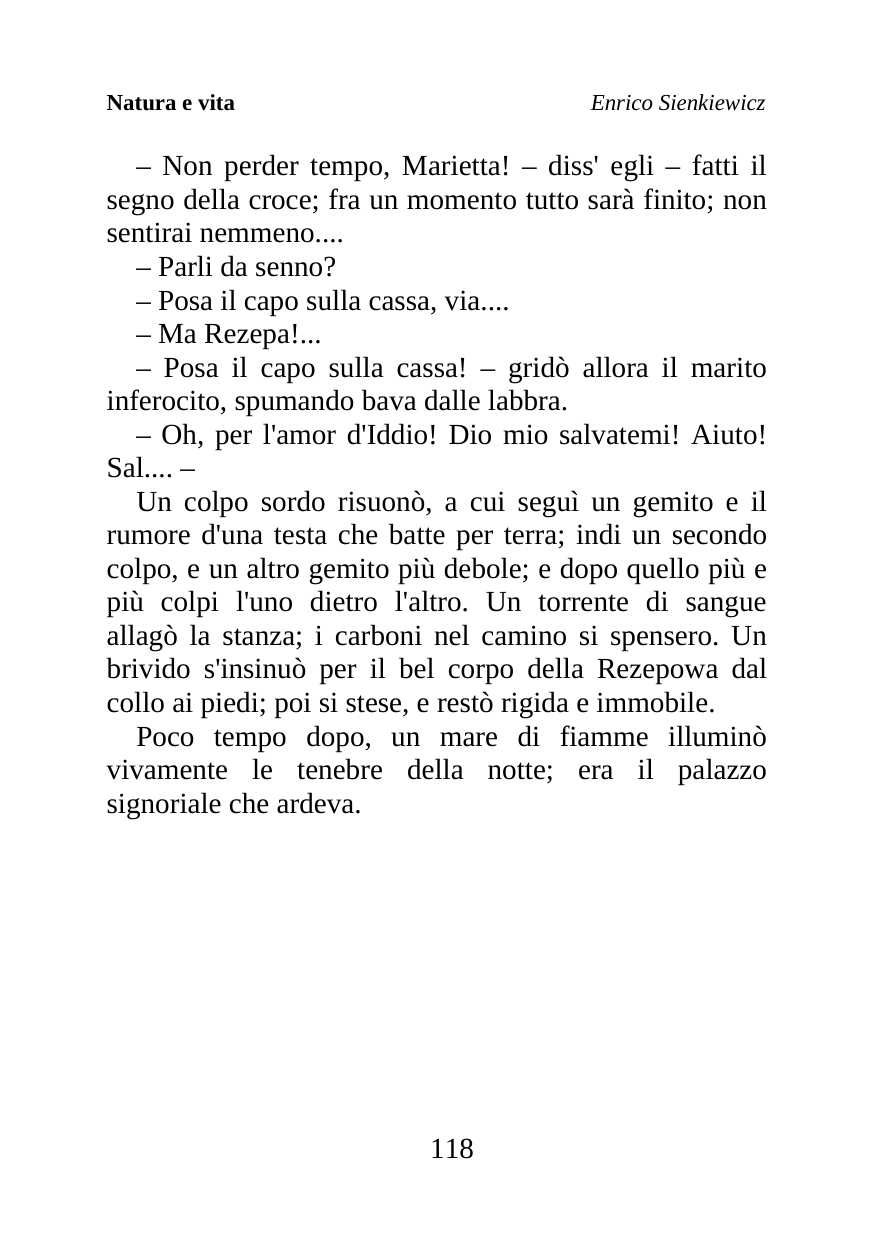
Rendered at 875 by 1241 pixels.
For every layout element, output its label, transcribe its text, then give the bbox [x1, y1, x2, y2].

text – Ma Rezepa!... [106, 316, 768, 350]
text – Posa il capo sulla cassa! – gridò allora il marito inferocito, spumando bava dalle labbra. [106, 350, 768, 417]
text – Posa il capo sulla cassa, via.... [106, 283, 768, 316]
text – Non perder tempo, Marietta! – diss' egli – fatti il segno della croce; fra un momento tutto sarà finito; non sentirai nemmeno.... [106, 148, 768, 249]
text – Oh, per l'amor d'Iddio! Dio mio salvatemi! Aiuto! Sal.... – [106, 417, 768, 484]
text Un colpo sordo risuonò, a cui seguì un gemito e il rumore d'una testa che batte per terra; indi un secondo colpo, e un altro gemito più debole; e dopo quello più e più colpi l'uno dietro l'altro. Un torrente di sangue allagò la stanza; i carboni nel camino si spensero. Un brivido s'insinuò per il bel corpo della Rezepowa dal collo ai piedi; poi si stese, e restò rigida e immobile. [106, 484, 768, 719]
text Poco tempo dopo, un mare di fiamme illuminò vivamente le tenebre della notte; era il palazzo signoriale che ardeva. [106, 719, 768, 819]
text – Parli da senno? [106, 249, 768, 283]
